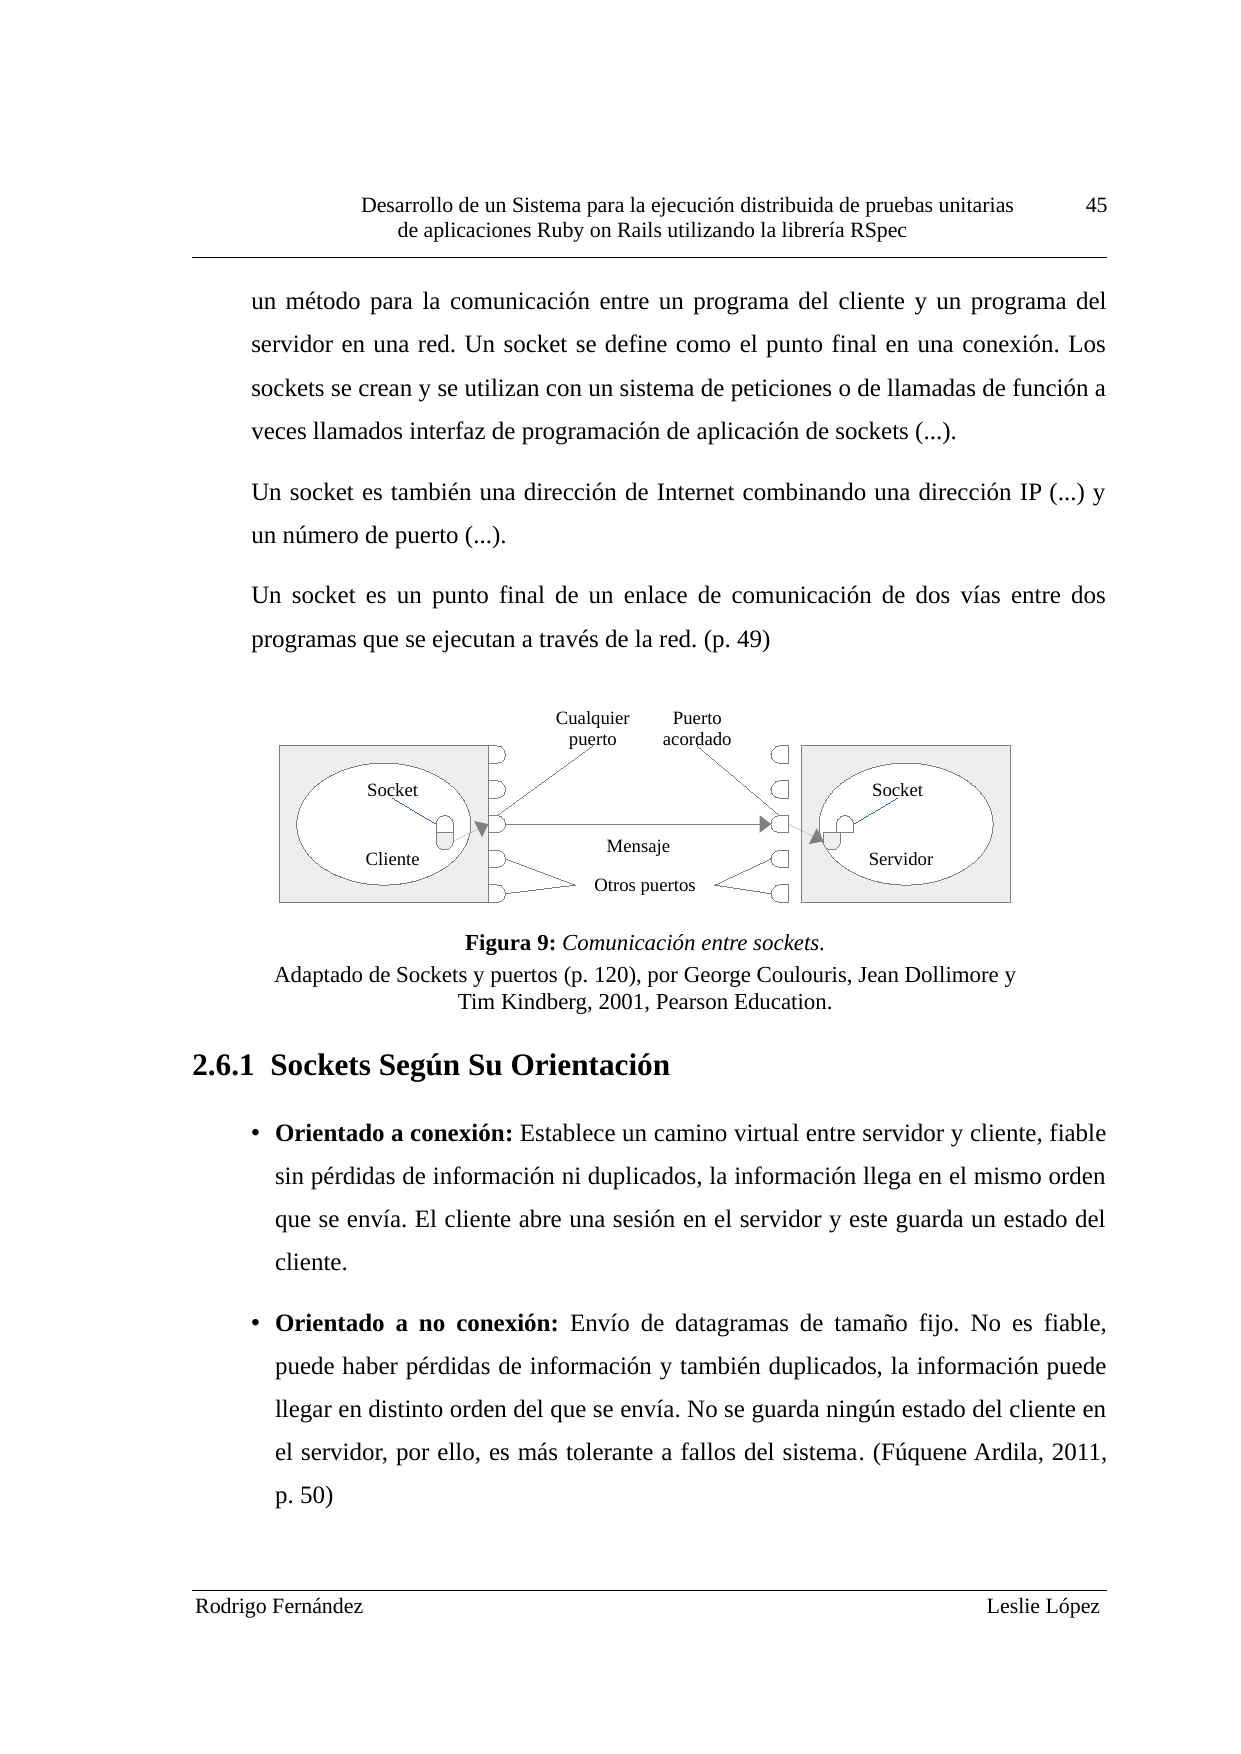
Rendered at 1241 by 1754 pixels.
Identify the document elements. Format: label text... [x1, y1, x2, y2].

subtitle Sockets según su orientación [192, 1046, 1107, 1082]
text un método para la comunicación entre un programa del cliente y un programa del servidor en una red. Un socket se define como el punto final en una conexión. Los sockets se crean y se utilizan con un sistema de peticiones o de llamadas de función a veces llamados interfaz de programación de aplicación de sockets (...). [251, 286, 1107, 444]
list Orientado a conexión: Establece un camino virtual entre servidor y cliente, fiable sin pérdidas de información ni duplicados, la información llega en el mismo orden que se envía. El cliente abre una sesión en el servidor y este guarda un estado del cliente. [251, 1118, 1107, 1276]
list Orientado a no conexión: Envío de datagramas de tamaño fijo. No es fiable, puede haber pérdidas de información y también duplicados, la información puede llegar en distinto orden del que se envía. No se guarda ningún estado del cliente en el servidor, por ello, es más tolerante a fallos del sistema. (Fúquene Ardila, 2011, p. 50)⁠ [251, 1308, 1107, 1509]
text Un socket es también una dirección de Internet combinando una dirección IP (...) y un número de puerto (...). [251, 477, 1107, 548]
text Un socket es un punto final de un enlace de comunicación de dos vías entre dos programas que se ejecutan a través de la red. (p. 49) [251, 581, 1107, 652]
text Adaptado de Sockets y puertos (p. 120), por George Coulouris, Jean Dollimore y Tim Kindberg, 2001, Pearson Education. [257, 961, 1033, 1014]
text Figura 9: Comunicación entre sockets. [257, 929, 1033, 955]
